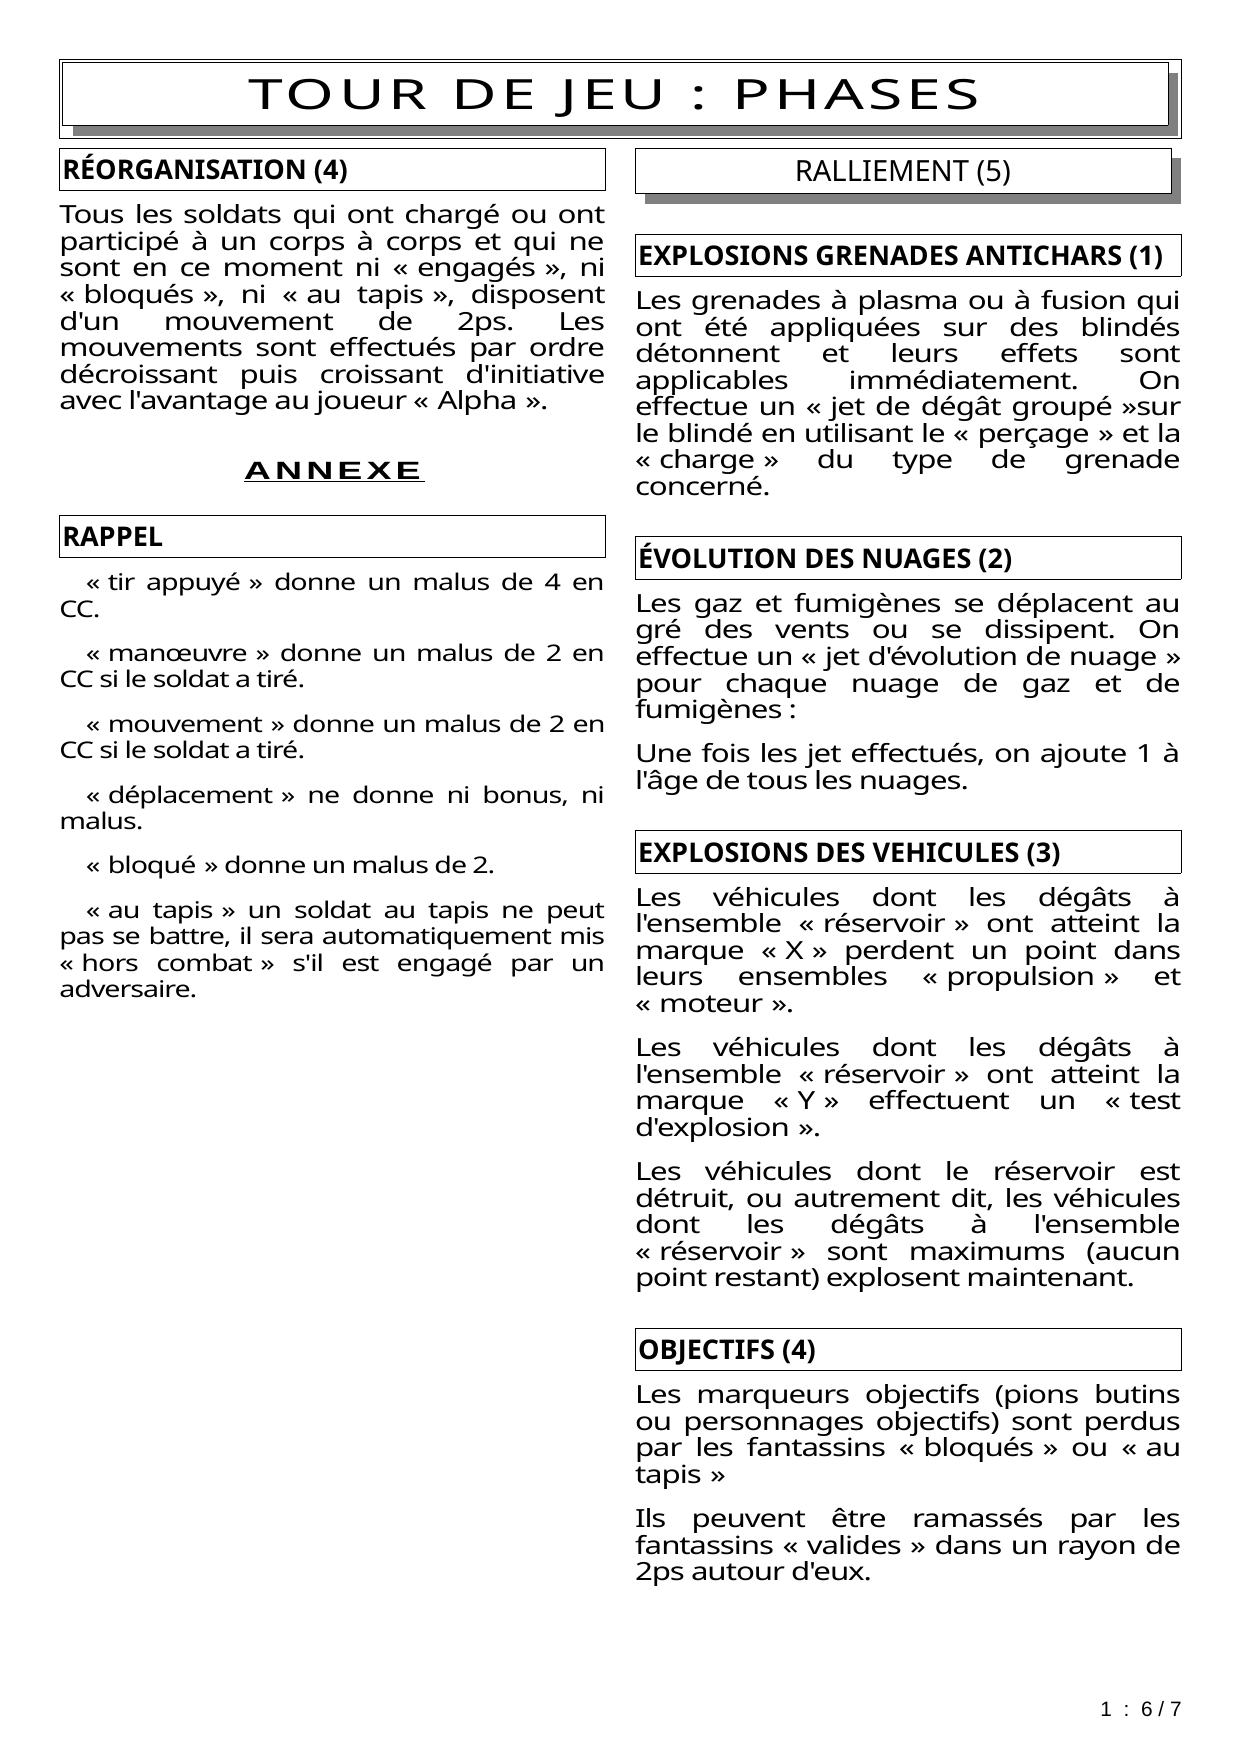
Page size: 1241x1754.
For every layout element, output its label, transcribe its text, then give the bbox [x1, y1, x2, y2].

title objectifs (4) [636, 1329, 1181, 1370]
text Une fois les jet effectués, on ajoute 1 à l'âge de tous les nuages. [635, 742, 1181, 795]
text « bloqué » donne un malus de 2. [59, 853, 605, 879]
text Les véhicules dont les dégâts à l'ensemble « réservoir » ont atteint la marque « Y » effectuent un « test d'explosion ». [635, 1035, 1181, 1142]
title Explosions grenades Antichars (1) [636, 235, 1181, 276]
text Ils peuvent être ramassés par les fantassins « valides » dans un rayon de 2ps autour d'eux. [635, 1506, 1181, 1586]
text Les marqueurs objectifs (pions butins ou personnages objectifs) sont perdus par les fantassins « bloqués » ou « au tapis » [635, 1382, 1181, 1489]
title réorganisation (4) [60, 149, 605, 190]
title Rappel [60, 516, 605, 557]
title explosions DES VEHICULES (3) [636, 831, 1181, 873]
text Les véhicules dont le réservoir est détruit, ou autrement dit, les véhicules dont les dégâts à l'ensemble « réservoir » sont maximums (aucun point restant) explosent maintenant. [635, 1159, 1181, 1292]
text Les véhicules dont les dégâts à l'ensemble « réservoir » ont atteint la marque « X » perdent un point dans leurs ensembles « propulsion » et « moteur ». [635, 885, 1181, 1018]
text Les gaz et fumigènes se déplacent au gré des vents ou se dissipent. On effectue un « jet d'évolution de nuage » pour chaque nuage de gaz et de fumigènes : [635, 591, 1181, 724]
text « mouvement » donne un malus de 2 en CC si le soldat a tiré. [59, 711, 605, 764]
text « manœuvre » donne un malus de 2 en CC si le soldat a tiré. [59, 640, 605, 693]
text « tir appuyé » donne un malus de 4 en CC. [59, 569, 605, 622]
title Ralliement (5) [636, 149, 1171, 193]
title annexe [59, 456, 605, 485]
text Les grenades à plasma ou à fusion qui ont été appliquées sur des blindés détonnent et leurs effets sont applicables immédiatement. On effectue un « jet de dégât groupé »sur le blindé en utilisant le « perçage » et la « charge » du type de grenade concerné. [635, 288, 1181, 501]
text « déplacement » ne donne ni bonus, ni malus. [59, 782, 605, 835]
text Tous les soldats qui ont chargé ou ont participé à un corps à corps et qui ne sont en ce moment ni « engagés », ni « bloqués », ni « au tapis », disposent d'un mouvement de 2ps. Les mouvements sont effectués par ordre décroissant puis croissant d'initiative avec l'avantage au joueur « Alpha ». [59, 202, 605, 415]
title Évolution des nuages (2) [636, 537, 1181, 579]
text « au tapis » un soldat au tapis ne peut pas se battre, il sera automatiquement mis « hors combat » s'il est engagé par un adversaire. [59, 897, 605, 1003]
